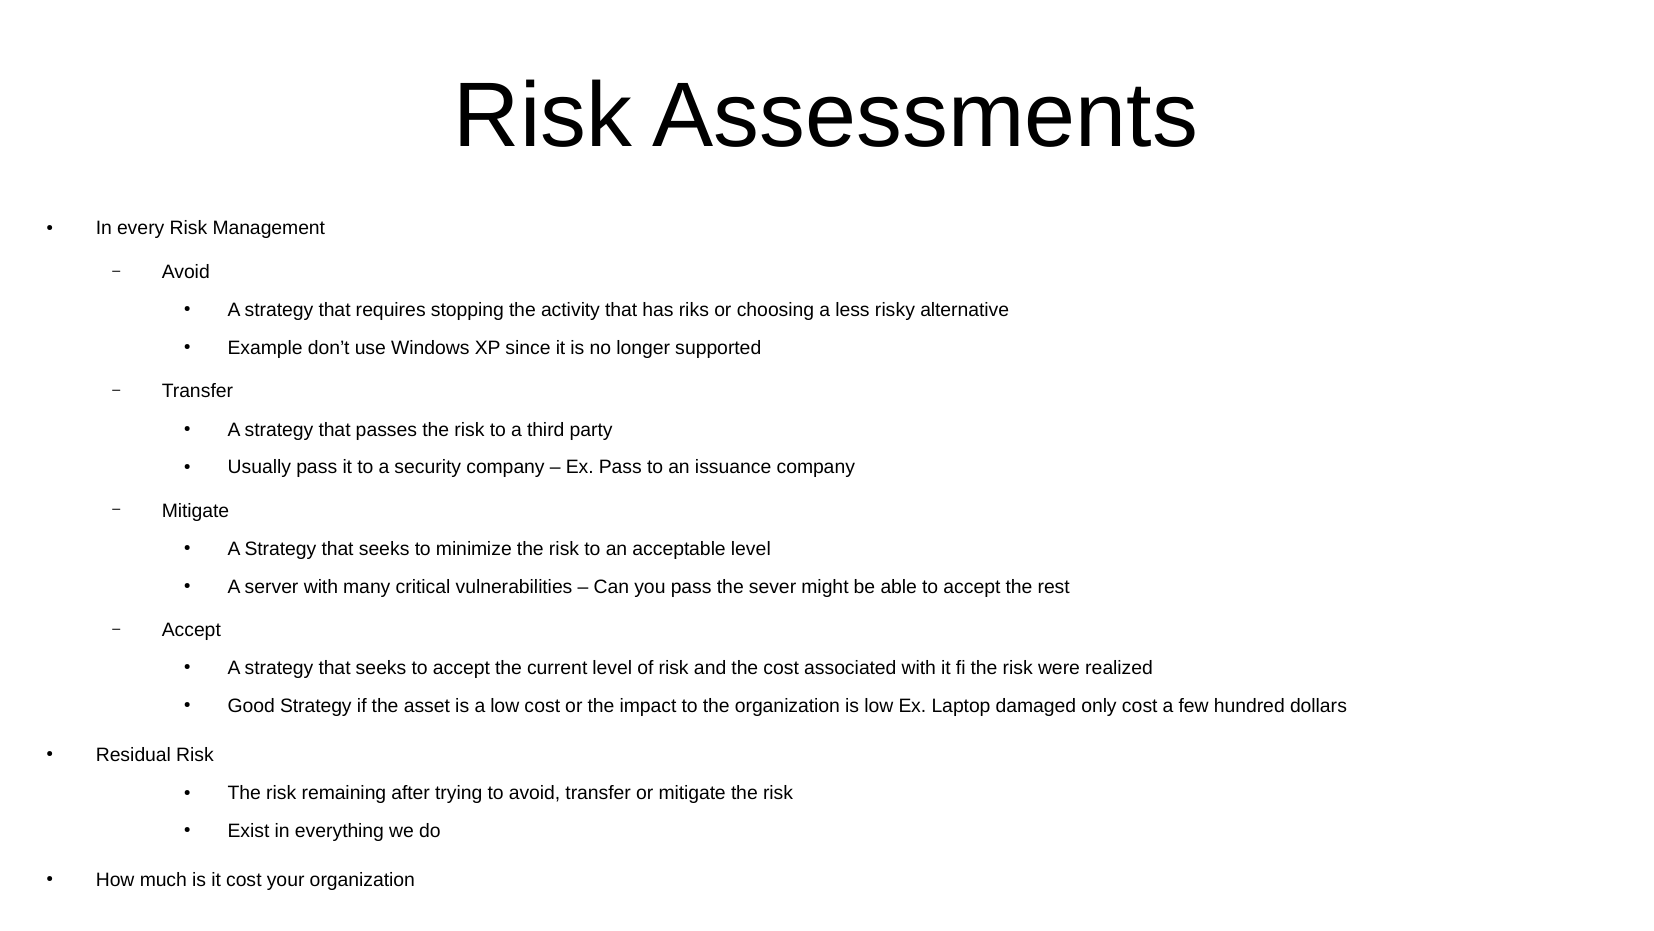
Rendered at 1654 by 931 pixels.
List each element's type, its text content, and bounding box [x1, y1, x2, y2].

list In every Risk Management Avoid A strategy that requires stopping the activity that has riks or choosing a less risky alternative Example don’t use Windows XP since it is no longer supported Transfer A strategy that passes the risk to a third party Usually pass it to a security company – Ex. Pass to an issuance company Mitigate A Strategy that seeks to minimize the risk to an acceptable level A server with many critical vulnerabilities – Can you pass the sever might be able to accept the rest Accept A strategy that seeks to accept the current level of risk and the cost associated with it fi the risk were realized Good Strategy if the asset is a low cost or the impact to the organization is low Ex. Laptop damaged only cost a few hundred dollars Residual Risk The risk remaining after trying to avoid, transfer or mitigate the risk Exist in everything we do How much is it cost your organization [30, 217, 1571, 901]
title Risk Assessments [82, 37, 1571, 193]
